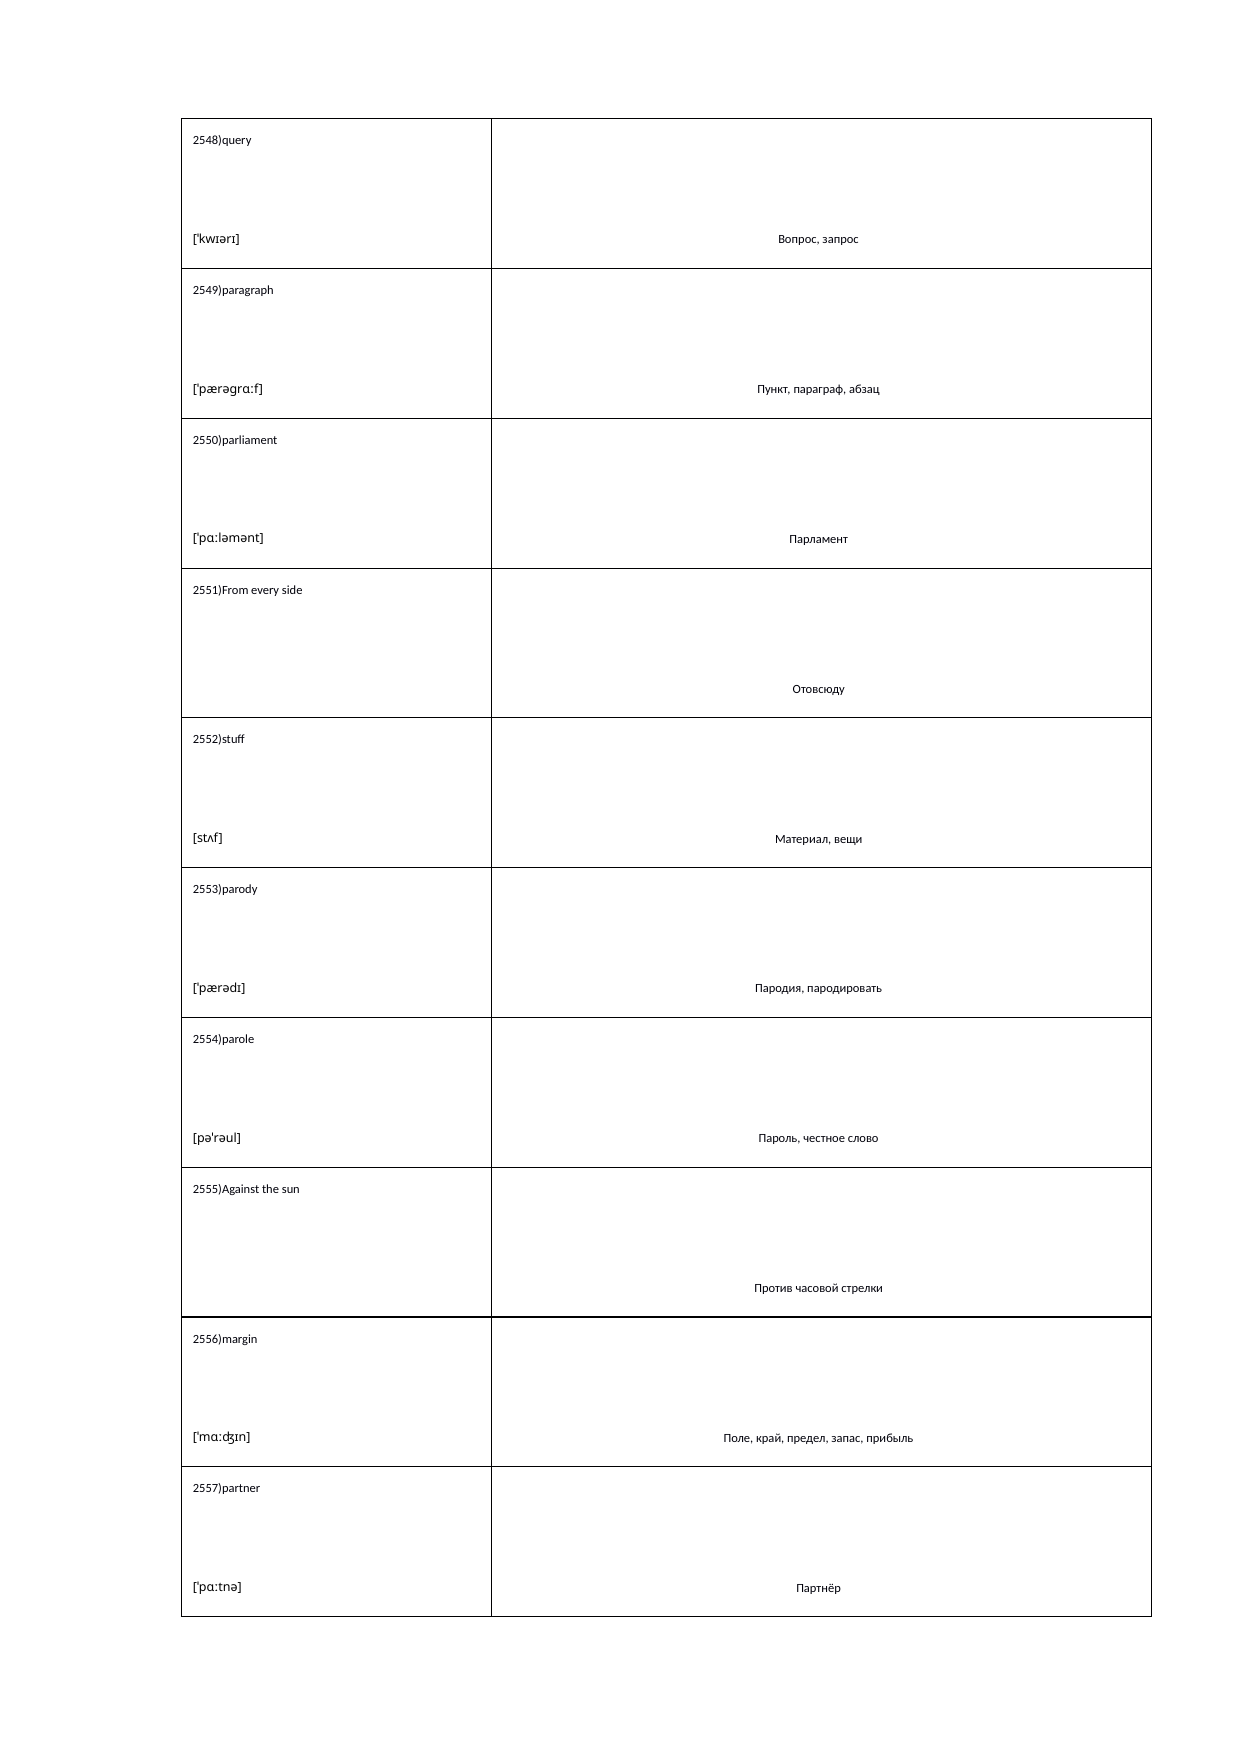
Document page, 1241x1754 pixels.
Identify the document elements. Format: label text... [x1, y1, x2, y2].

table_cell 2552)stuff [stʌf] [182, 718, 491, 867]
table_cell 2549)paragraph [ˈpærəgrɑːf] [182, 269, 491, 418]
table_cell Партнёр [492, 1467, 1151, 1616]
table_cell Парламент [492, 419, 1151, 567]
table_cell Пункт, параграф, абзац [492, 269, 1151, 418]
table_cell 2548)query [ˈkwɪərɪ] [182, 119, 491, 268]
table_cell Пароль, честное слово [492, 1018, 1151, 1167]
table_cell 2553)parody [ˈpærədɪ] [182, 868, 491, 1017]
table_cell Пародия, пародировать [492, 868, 1151, 1017]
table_cell Против часовой стрелки [492, 1168, 1151, 1316]
table_cell 2550)parliament [ˈpɑːləmənt] [182, 419, 491, 567]
table_cell Материал, вещи [492, 718, 1151, 867]
table_cell 2555)Against the sun [182, 1168, 491, 1316]
table_cell 2556)margin [ˈmɑːʤɪn] [182, 1318, 491, 1466]
table_cell 2551)From every side [182, 569, 491, 717]
table_cell Вопрос, запрос [492, 119, 1151, 268]
table_cell Отовсюду [492, 569, 1151, 717]
table_cell 2554)parole [pəˈrəul] [182, 1018, 491, 1167]
table_cell Поле, край, предел, запас, прибыль [492, 1318, 1151, 1466]
table_cell 2557)partner [ˈpɑːtnə] [182, 1467, 491, 1616]
